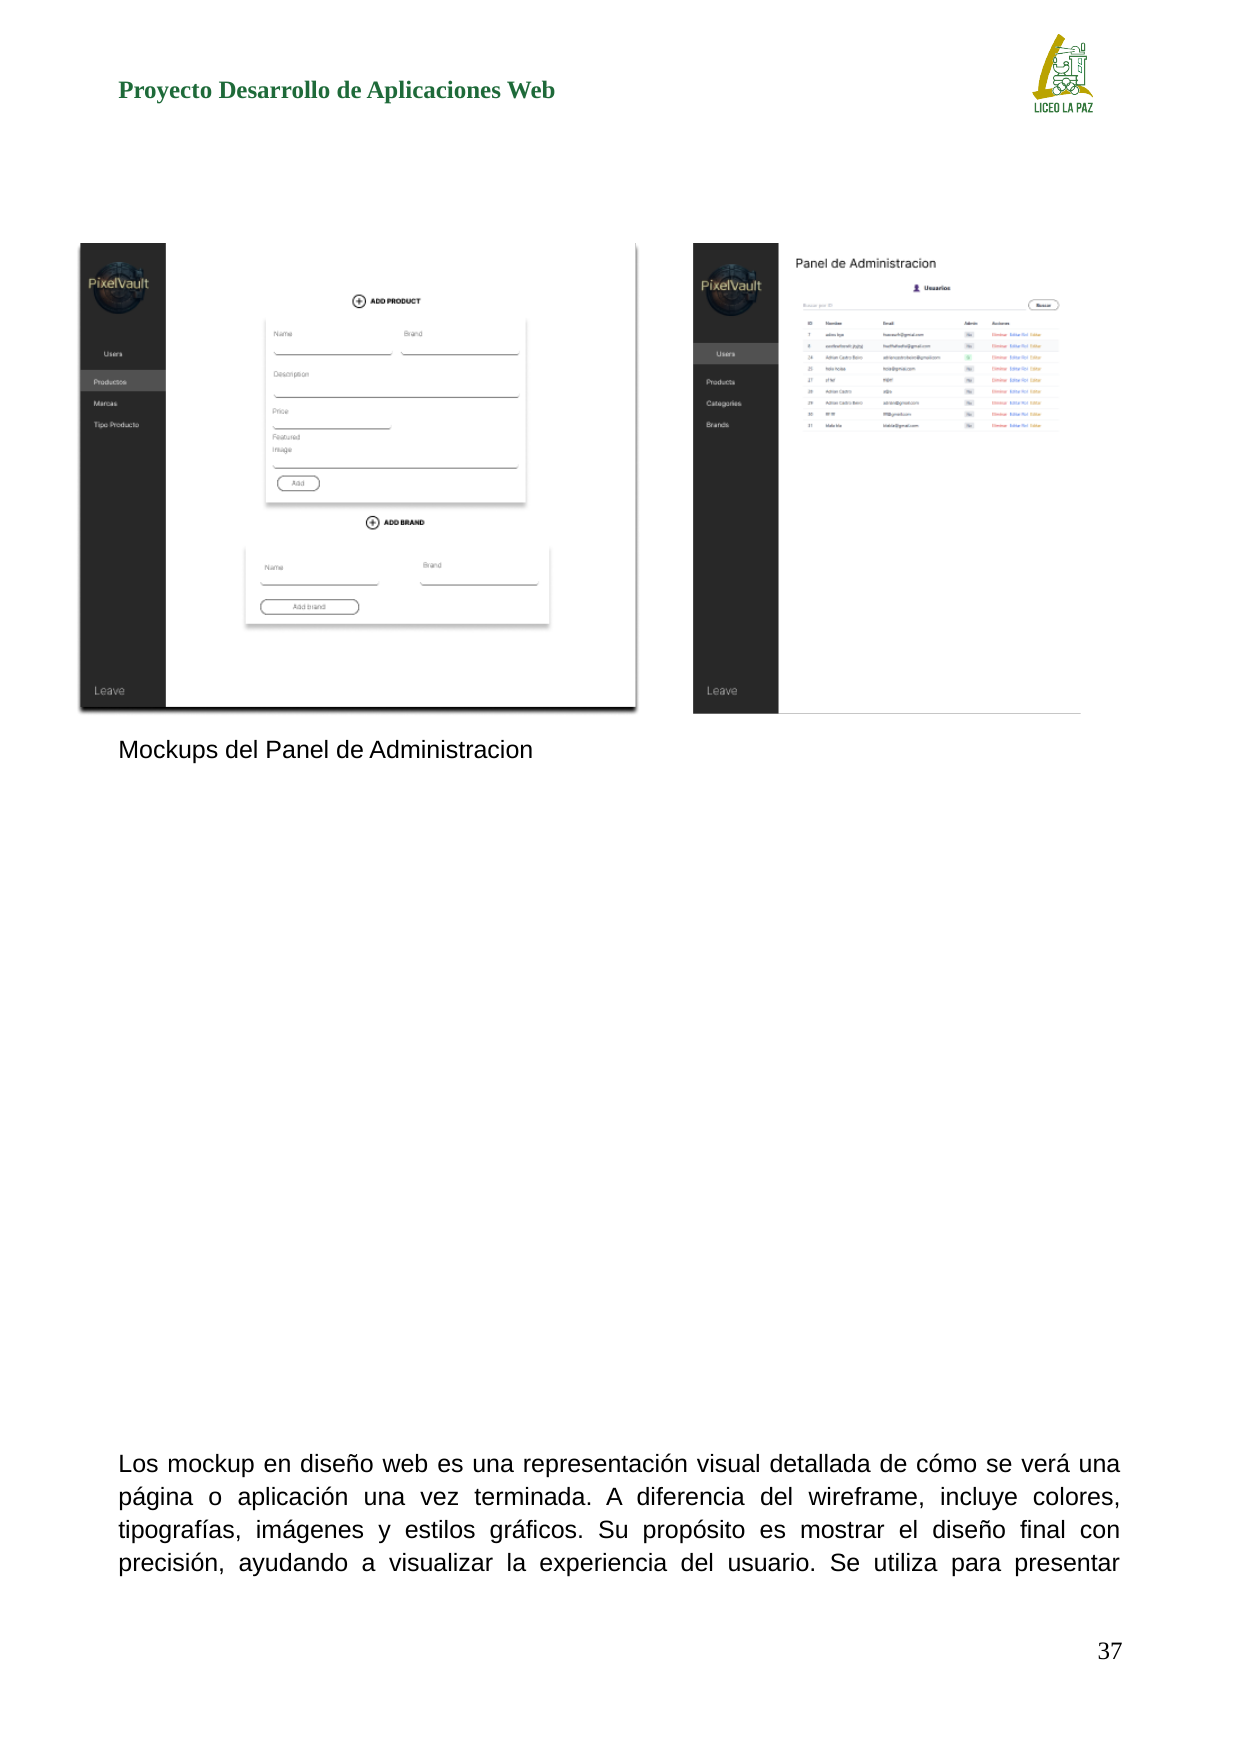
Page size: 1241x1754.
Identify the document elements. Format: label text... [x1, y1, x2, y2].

text Los mockup en diseño web es una representación visual detallada de cómo se verá una página o aplicación una vez terminada. A diferencia del wireframe, incluye colores, tipografías, imágenes y estilos gráficos. Su propósito es mostrar el diseño final con precisión, ayudando a visualizar la experiencia del usuario. Se utiliza para presentar [118, 1449, 1122, 1577]
text Mockups del Panel de Administracion [118, 716, 1122, 764]
picture [1025, 26, 1100, 121]
picture [76, 243, 1081, 716]
